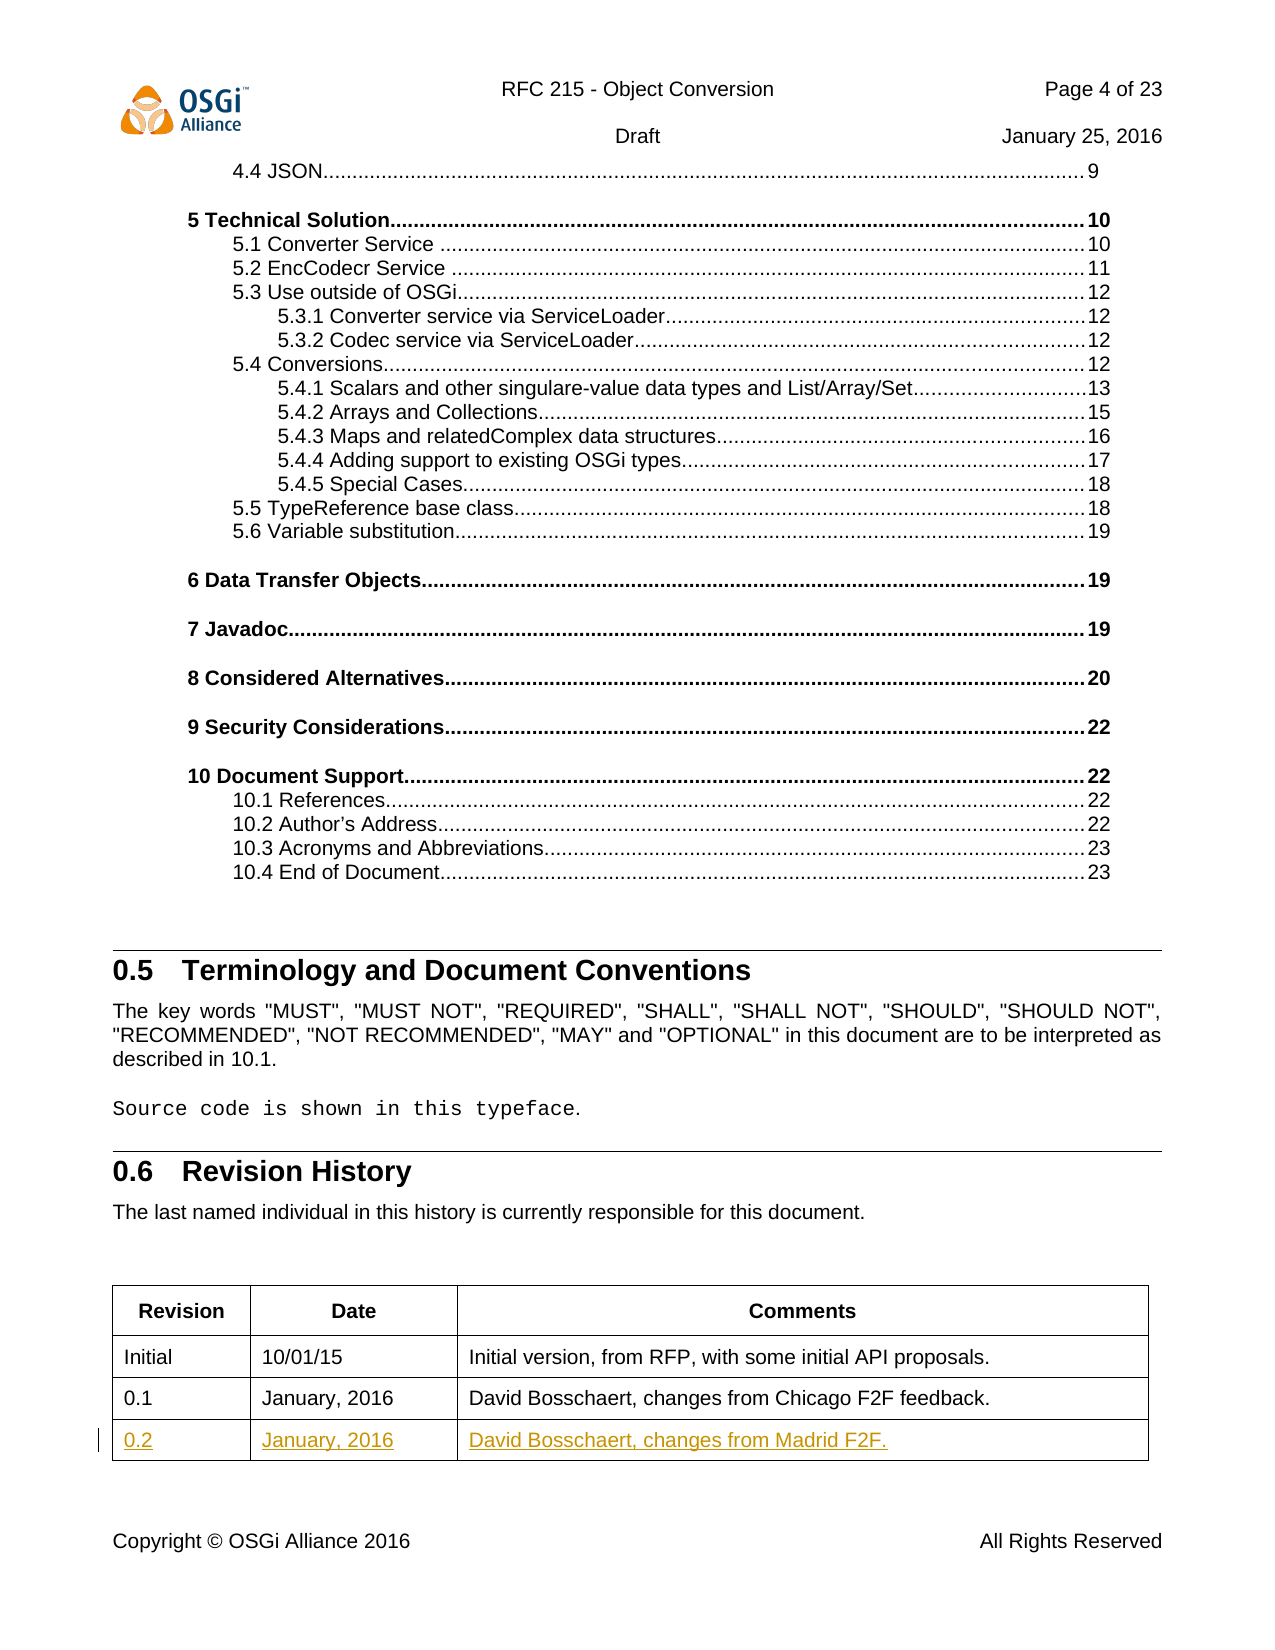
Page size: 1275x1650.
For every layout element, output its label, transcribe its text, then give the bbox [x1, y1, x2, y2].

text 5.4.2 Arrays and Collections 15 [277, 399, 1162, 423]
text 10.4 End of Document 23 [232, 860, 1162, 884]
text 5.4.5 Special Cases 18 [277, 471, 1162, 495]
text 10.3 Acronyms and Abbreviations 23 [232, 836, 1162, 860]
table_cell January, 2016 [251, 1420, 457, 1460]
text 10.1 References 22 [232, 788, 1162, 812]
text The key words "MUST", "MUST NOT", "REQUIRED", "SHALL", "SHALL NOT", "SHOULD", "SHOULD NOT", "RECOMMENDED", "NOT RECOMMENDED", "MAY" and "OPTIONAL" in this document are to be interpreted as described in 1. [112, 999, 1162, 1071]
table_cell David Bosschaert, changes from Madrid F2F. [458, 1420, 1148, 1460]
table_cell Initial [113, 1336, 250, 1377]
text 5.4 Conversions 12 [232, 352, 1162, 376]
table_header Revision [113, 1286, 250, 1335]
text 7 Javadoc 19 [187, 617, 1162, 641]
text 5.3 Use outside of OSGi 12 [232, 280, 1162, 304]
text 5.4.3 Maps and relatedComplex data structures 16 [277, 423, 1162, 447]
text 5.4.1 Scalars and other singulare-value data types and List/Array/Set 13 [277, 376, 1162, 399]
table_header Comments [458, 1286, 1148, 1335]
subtitle Revision History [112, 1152, 1162, 1187]
table_cell 01/10/15 [251, 1336, 457, 1377]
table_cell 0.1 [113, 1378, 250, 1418]
text 5.6 Variable substitution 19 [232, 519, 1162, 543]
text 5.2 EncCodecr Service 11 [232, 256, 1162, 280]
table_cell January, 2016 [251, 1378, 457, 1418]
text 4.4 JSON 9 [232, 159, 1162, 183]
text 8 Considered Alternatives 20 [187, 666, 1162, 690]
text The last named individual in this history is currently responsible for this document. [112, 1200, 1162, 1224]
picture [113, 78, 257, 142]
text 5.4.4 Adding support to existing OSGi types 17 [277, 447, 1162, 471]
table_cell David Bosschaert, changes from Chicago F2F feedback. [458, 1378, 1148, 1418]
subtitle Terminology and Document Conventions [112, 951, 1162, 986]
text 5.5 TypeReference base class 18 [232, 495, 1162, 519]
table_cell 0.2 [113, 1420, 250, 1460]
text 10.2 Author’s Address 22 [232, 812, 1162, 836]
table_header Date [251, 1286, 457, 1335]
text Source code is shown in this typeface. [112, 1096, 1162, 1121]
text 9 Security Considerations 22 [187, 715, 1162, 739]
text 6 Data Transfer Objects 19 [187, 568, 1162, 592]
text 5.3.1 Converter service via ServiceLoader 12 [277, 304, 1162, 328]
text 5.1 Converter Service 10 [232, 232, 1162, 256]
table_cell Initial version, from RFP, with some initial API proposals. [458, 1336, 1148, 1377]
text 10 Document Support 22 [187, 764, 1162, 788]
text 5 Technical Solution 10 [187, 208, 1162, 232]
text 5.3.2 Codec service via ServiceLoader 12 [277, 328, 1162, 352]
